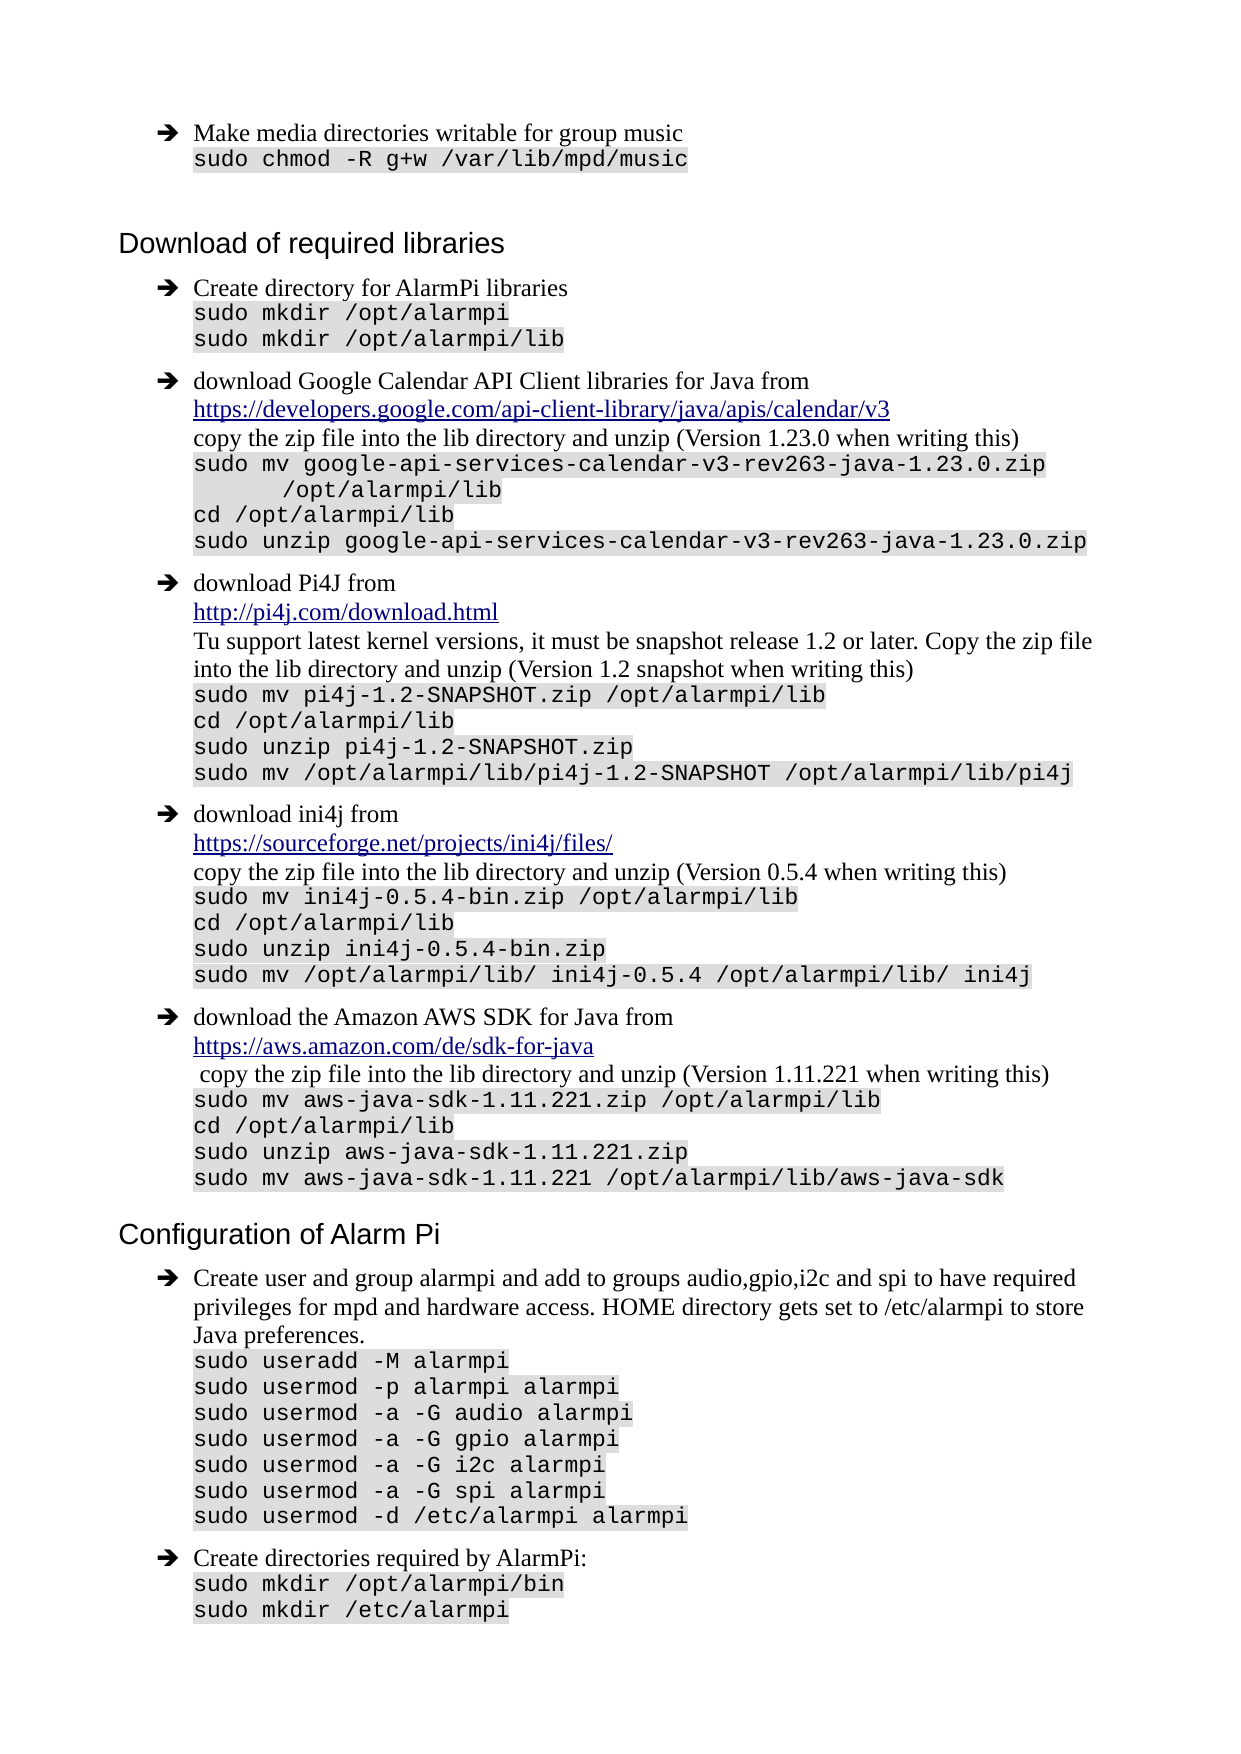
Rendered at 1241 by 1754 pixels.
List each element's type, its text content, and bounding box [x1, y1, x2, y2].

list download Pi4J from http://pi4j.com/download.html Tu support latest kernel versions, it must be snapshot release 1.2 or later. Copy the zip file into the lib directory and unzip (Version 1.2 snapshot when writing this) sudo mv pi4j-1.2-SNAPSHOT.zip /opt/alarmpi/lib cd /opt/alarmpi/lib sudo unzip pi4j-1.2-SNAPSHOT.zip sudo mv /opt/alarmpi/lib/pi4j-1.2-SNAPSHOT /opt/alarmpi/lib/pi4j [156, 568, 1122, 787]
list download Google Calendar API Client libraries for Java from https://developers.google.com/api-client-library/java/apis/calendar/v3 copy the zip file into the lib directory and unzip (Version 1.23.0 when writing this) sudo mv google-api-services-calendar-v3-rev263-java-1.23.0.zip /opt/alarmpi/lib cd /opt/alarmpi/lib sudo unzip google-api-services-calendar-v3-rev263-java-1.23.0.zip [156, 366, 1122, 556]
list download ini4j from https://sourceforge.net/projects/ini4j/files/ copy the zip file into the lib directory and unzip (Version 0.5.4 when writing this) sudo mv ini4j-0.5.4-bin.zip /opt/alarmpi/lib cd /opt/alarmpi/lib sudo unzip ini4j-0.5.4-bin.zip sudo mv /opt/alarmpi/lib/ ini4j-0.5.4 /opt/alarmpi/lib/ ini4j [156, 799, 1122, 989]
list download the Amazon AWS SDK for Java from https://aws.amazon.com/de/sdk-for-java copy the zip file into the lib directory and unzip (Version 1.11.221 when writing this) sudo mv aws-java-sdk-1.11.221.zip /opt/alarmpi/lib cd /opt/alarmpi/lib sudo unzip aws-java-sdk-1.11.221.zip sudo mv aws-java-sdk-1.11.221 /opt/alarmpi/lib/aws-java-sdk [156, 1002, 1122, 1192]
list Create directory for AlarmPi libraries sudo mkdir /opt/alarmpi sudo mkdir /opt/alarmpi/lib [156, 273, 1122, 353]
list Create directories required by AlarmPi: sudo mkdir /opt/alarmpi/bin sudo mkdir /etc/alarmpi [156, 1543, 1122, 1624]
list Create user and group alarmpi and add to groups audio,gpio,i2c and spi to have required privileges for mpd and hardware access. HOME directory gets set to /etc/alarmpi to store Java preferences. sudo useradd -M alarmpi sudo usermod -p alarmpi alarmpi sudo usermod -a -G audio alarmpi sudo usermod -a -G gpio alarmpi sudo usermod -a -G i2c alarmpi sudo usermod -a -G spi alarmpi sudo usermod -d /etc/alarmpi alarmpi [156, 1263, 1122, 1531]
list Make media directories writable for group music sudo chmod -R g+w /var/lib/mpd/music [156, 118, 1122, 202]
subtitle Configuration of Alarm Pi [118, 1217, 1122, 1251]
subtitle Download of required libraries [118, 227, 1122, 260]
